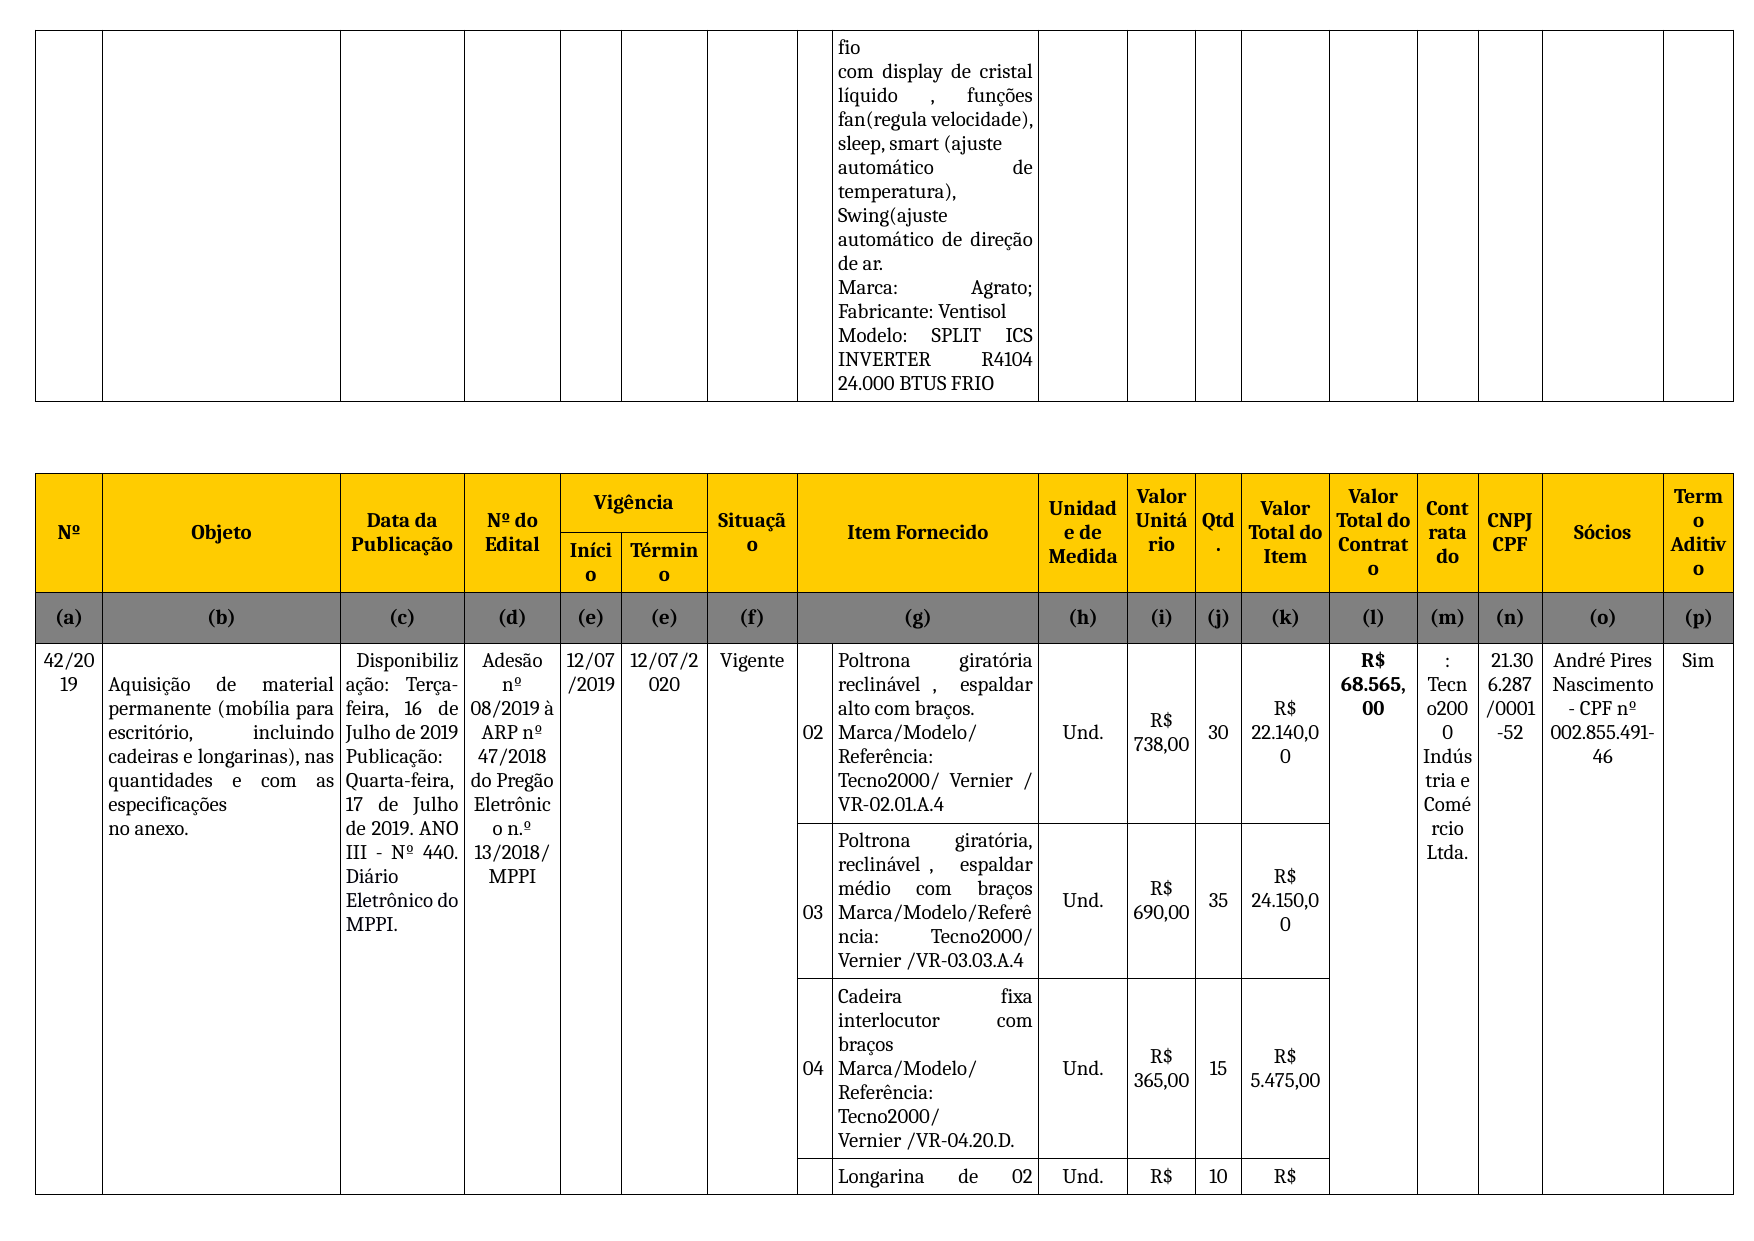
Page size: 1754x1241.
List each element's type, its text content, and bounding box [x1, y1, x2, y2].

table_cell Vigente [708, 644, 797, 1194]
table_cell 02 [798, 644, 832, 823]
table_cell 21.306.287/0001-52 [1479, 644, 1542, 1194]
table_cell R$ 5.475,00 [1242, 979, 1329, 1158]
table_cell Poltrona giratória, reclinável , espaldar médio com braços Marca/Modelo/Referência: Tecno2000/ Vernier /VR-03.03.A.4 [833, 824, 1038, 978]
table_header Objeto [103, 474, 340, 592]
table_cell [1242, 31, 1329, 401]
table_cell [1128, 31, 1195, 401]
table_cell R$ 738,00 [1128, 644, 1195, 823]
table_cell Sim [1664, 644, 1733, 1194]
table_cell [798, 1159, 832, 1194]
table_header Contratado [1418, 474, 1478, 592]
table_header Situação [708, 474, 797, 592]
table_cell [103, 31, 340, 401]
table_header CNPJ CPF [1479, 474, 1542, 592]
table_cell 10 [1196, 1159, 1241, 1194]
table_header Vigência [561, 474, 707, 532]
table_cell [465, 31, 560, 401]
table_cell 04 [798, 979, 832, 1158]
table_cell (i) [1128, 593, 1195, 643]
table_cell 42/2019 [36, 644, 102, 1194]
table_cell R$ 690,00 [1128, 824, 1195, 978]
table_cell [622, 31, 707, 401]
table_cell [708, 31, 797, 401]
table_cell Poltrona giratória reclinável , espaldar alto com braços. Marca/Modelo/Referência: Tecno2000/ Vernier / VR-02.01.A.4 [833, 644, 1038, 823]
table_cell (k) [1242, 593, 1329, 643]
table_cell [1543, 31, 1663, 401]
table_cell Und. [1039, 1159, 1127, 1194]
table_header Valor Total do Item [1242, 474, 1329, 592]
table_cell [798, 31, 832, 401]
table_cell R$ 24.150,00 [1242, 824, 1329, 978]
table_cell [1664, 31, 1733, 401]
table_cell [36, 31, 102, 401]
table_cell Início [561, 533, 621, 592]
table_cell 12/07/2020 [622, 644, 707, 1194]
table_cell R$ 22.140,00 [1242, 644, 1329, 823]
table_cell (g) [798, 593, 1038, 643]
table_cell 03 [798, 824, 832, 978]
table_cell André Pires Nascimento - CPF nº 002.855.491-46 [1543, 644, 1663, 1194]
table_cell Und. [1039, 979, 1127, 1158]
table_header Valor Unitário [1128, 474, 1195, 592]
table_cell 30 [1196, 644, 1241, 823]
table_cell [561, 31, 621, 401]
table_cell (o) [1543, 593, 1663, 643]
table_cell [341, 31, 464, 401]
table_header Data da Publicação [341, 474, 464, 592]
table_cell (m) [1418, 593, 1478, 643]
table_cell (c) [341, 593, 464, 643]
table_cell Longarina de 02 [833, 1159, 1038, 1194]
table_cell Cadeira fixa interlocutor com braços Marca/Modelo/Referência: Tecno2000/ Vernier /VR-04.20.D. [833, 979, 1038, 1158]
table_cell R$ [1242, 1159, 1329, 1194]
table_cell [1479, 31, 1542, 401]
table_cell [1330, 31, 1417, 401]
table_cell (j) [1196, 593, 1241, 643]
table_cell (a) [36, 593, 102, 643]
table_cell [1418, 31, 1478, 401]
table_header Nº [36, 474, 102, 592]
table_cell (e) [561, 593, 621, 643]
table_cell 12/07/2019 [561, 644, 621, 1194]
table_cell (d) [465, 593, 560, 643]
table_cell [1196, 31, 1241, 401]
table_cell fio com display de cristal líquido , funções fan(regula velocidade), sleep, smart (ajuste automático de temperatura), Swing(ajuste automático de direção de ar. Marca: Agrato; Fabricante: Ventisol Modelo: SPLIT ICS INVERTER R4104 24.000 BTUS FRIO [833, 31, 1038, 401]
table_cell : Tecno2000 Indústria e Comércio Ltda. [1418, 644, 1478, 1194]
table_cell 15 [1196, 979, 1241, 1158]
table_cell (b) [103, 593, 340, 643]
table_header Valor Total do Contrato [1330, 474, 1417, 592]
table_cell Und. [1039, 644, 1127, 823]
table_header Nº do Edital [465, 474, 560, 592]
table_cell (n) [1479, 593, 1542, 643]
table_cell R$ 365,00 [1128, 979, 1195, 1158]
table_header Item Fornecido [798, 474, 1038, 592]
table_cell (e) [622, 593, 707, 643]
table_cell (h) [1039, 593, 1127, 643]
table_cell Und. [1039, 824, 1127, 978]
table_cell [1039, 31, 1127, 401]
table_cell (f) [708, 593, 797, 643]
table_header Unidade de Medida [1039, 474, 1127, 592]
table_cell R$ [1128, 1159, 1195, 1194]
table_cell Aquisição de material permanente (mobília para escritório, incluindo cadeiras e longarinas), nas quantidades e com as especificações no anexo. [103, 644, 340, 1194]
table_header Termo Aditivo [1664, 474, 1733, 592]
table_cell Disponibilização: Terça-feira, 16 de Julho de 2019 Publicação: Quarta-feira, 17 de Julho de 2019. ANO III - Nº 440. Diário Eletrônico do MPPI. [341, 644, 464, 1194]
table_cell Término [622, 533, 707, 592]
table_cell (p) [1664, 593, 1733, 643]
table_cell Adesão nº 08/2019 à ARP nº 47/2018 do Pregão Eletrônico n.º 13/2018/MPPI [465, 644, 560, 1194]
table_header Qtd. [1196, 474, 1241, 592]
table_cell (l) [1330, 593, 1417, 643]
table_cell R$ 68.565,00 [1330, 644, 1417, 1194]
table_cell 35 [1196, 824, 1241, 978]
table_header Sócios [1543, 474, 1663, 592]
